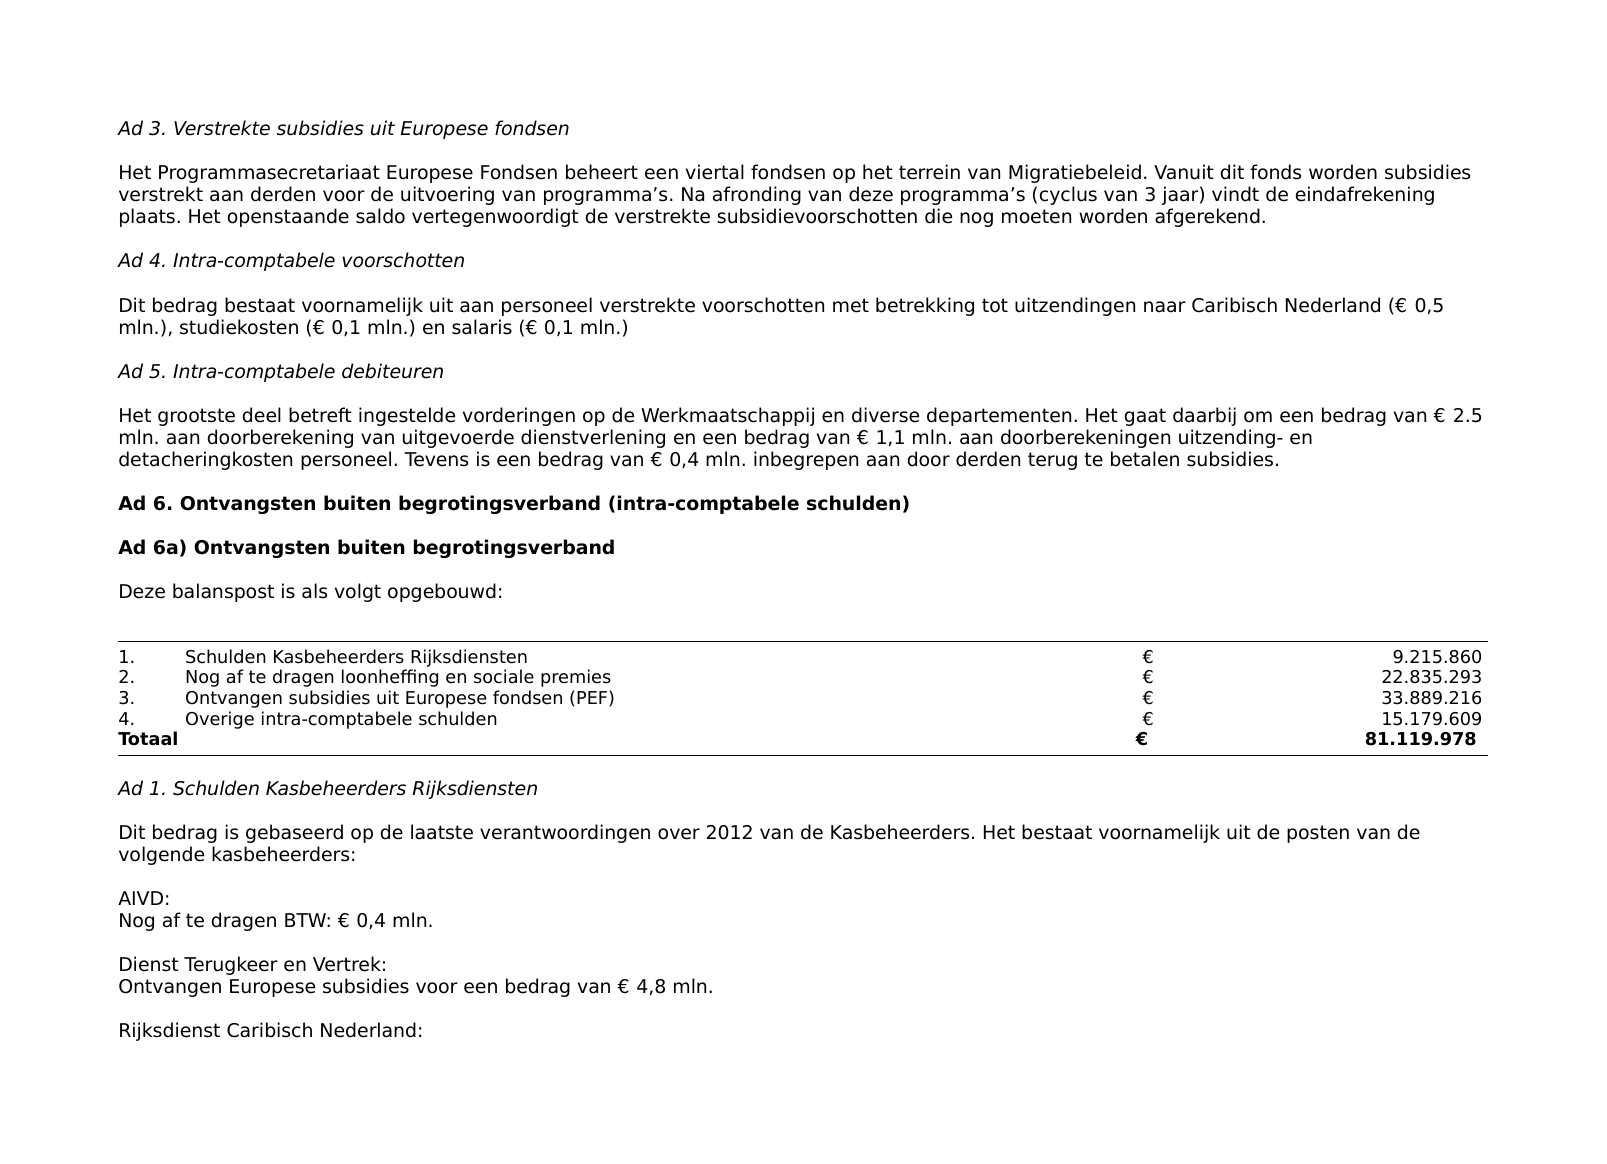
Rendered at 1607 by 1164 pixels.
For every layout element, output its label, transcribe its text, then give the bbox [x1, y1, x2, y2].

text Het Programmasecretariaat Europese Fondsen beheert een viertal fondsen op het terrein van Migratiebeleid. Vanuit dit fonds worden subsidies verstrekt aan derden voor de uitvoering van programma’s. Na afronding van deze programma’s (cyclus van 3 jaar) vindt de eindafrekening plaats. Het openstaande saldo vertegenwoordigt de verstrekte subsidievoorschotten die nog moeten worden afgerekend. [118, 162, 1488, 228]
text Dit bedrag is gebaseerd op de laatste verantwoordingen over 2012 van de Kasbeheerders. Het bestaat voornamelijk uit de posten van de volgende kasbeheerders: [118, 822, 1488, 866]
table_header (Bedragen in €) [118, 625, 1488, 641]
text Het grootste deel betreft ingestelde vorderingen op de Werkmaatschappij en diverse departementen. Het gaat daarbij om een bedrag van € 2.5 mln. aan doorberekening van uitgevoerde dienstverlening en een bedrag van € 1,1 mln. aan doorberekeningen uitzending- en detacheringkosten personeel. Tevens is een bedrag van € 0,4 mln. inbegrepen aan door derden terug te betalen subsidies. [118, 405, 1488, 471]
text Dienst Terugkeer en Vertrek: [118, 954, 1488, 976]
subtitle Ad 3. Verstrekte subsidies uit Europese fondsen [118, 118, 1488, 140]
text Deze balanspost is als volgt opgebouwd: [118, 581, 1488, 603]
table_cell Ontvangen subsidies uit Europese fondsen (PEF) [179, 688, 1098, 708]
table_cell Totaal [118, 729, 1098, 754]
table_cell € [1098, 642, 1159, 667]
table_cell 9.215.860 [1159, 642, 1488, 667]
subtitle Ad 4. Intra-comptabele voorschotten [118, 250, 1488, 272]
table_cell Nog af te dragen loonheffing en sociale premies [179, 667, 1098, 688]
table_cell 3. [118, 688, 179, 708]
table_cell € [1098, 667, 1159, 688]
text Nog af te dragen BTW: € 0,4 mln. [118, 910, 1488, 932]
table_cell 33.889.216 [1159, 688, 1488, 708]
table_cell Overige intra-comptabele schulden [179, 709, 1098, 729]
table_cell € [1098, 729, 1159, 754]
text Rijksdienst Caribisch Nederland: [118, 1020, 1488, 1042]
table_cell € [1098, 709, 1159, 729]
table_cell 15.179.609 [1159, 709, 1488, 729]
subtitle Ad 1. Schulden Kasbeheerders Rijksdiensten [118, 778, 1488, 800]
text Dit bedrag bestaat voornamelijk uit aan personeel verstrekte voorschotten met betrekking tot uitzendingen naar Caribisch Nederland (€ 0,5 mln.), studiekosten (€ 0,1 mln.) en salaris (€ 0,1 mln.) [118, 294, 1488, 338]
table_cell 22.835.293 [1159, 667, 1488, 688]
table_cell 81.119.978 [1159, 729, 1488, 754]
table_cell 4. [118, 709, 179, 729]
subtitle Ad 6a) Ontvangsten buiten begrotingsverband [118, 537, 1488, 559]
text Ontvangen Europese subsidies voor een bedrag van € 4,8 mln. [118, 976, 1488, 998]
table_cell 2. [118, 667, 179, 688]
table_cell 1. [118, 642, 179, 667]
text AIVD: [118, 888, 1488, 910]
table_cell Schulden Kasbeheerders Rijksdiensten [179, 642, 1098, 667]
table_cell € [1098, 688, 1159, 708]
subtitle Ad 5. Intra-comptabele debiteuren [118, 361, 1488, 383]
subtitle Ad 6. Ontvangsten buiten begrotingsverband (intra-comptabele schulden) [118, 493, 1488, 515]
